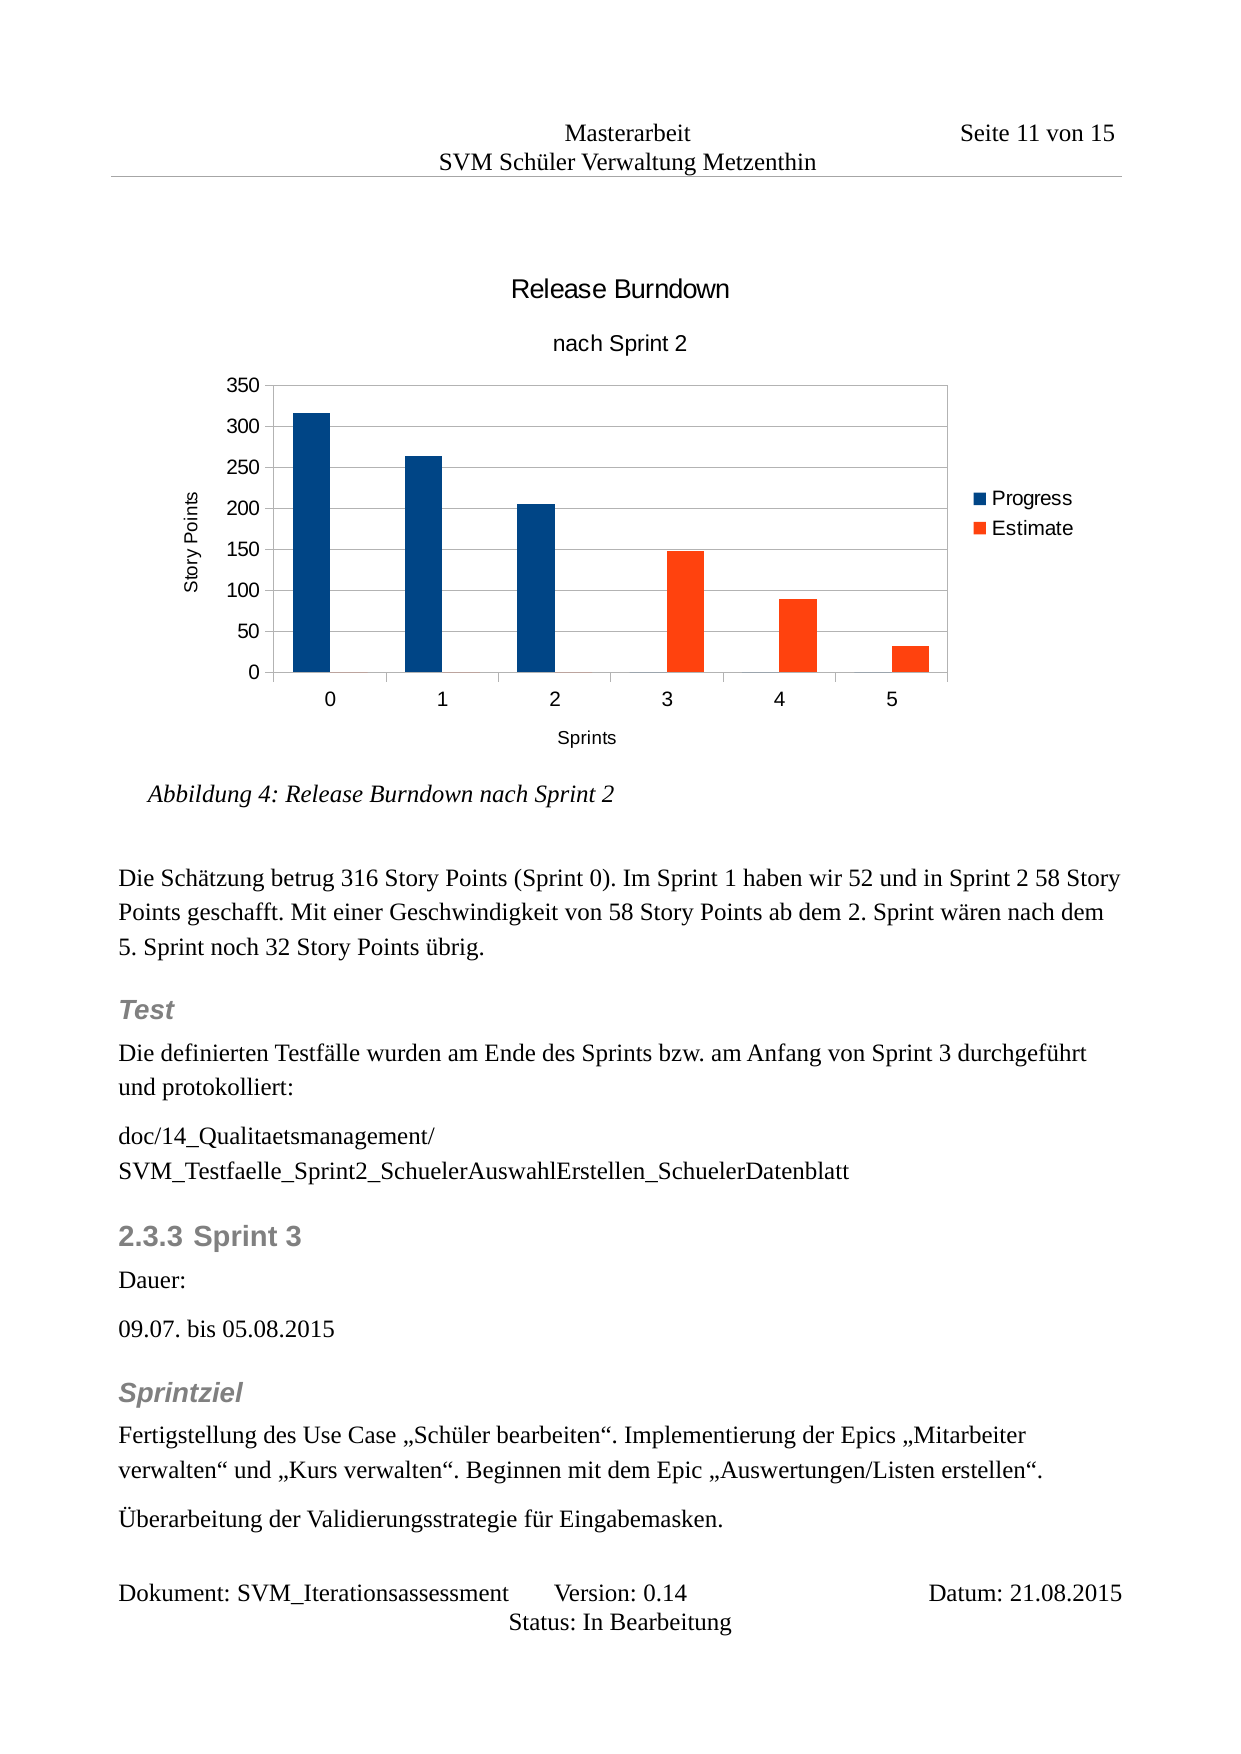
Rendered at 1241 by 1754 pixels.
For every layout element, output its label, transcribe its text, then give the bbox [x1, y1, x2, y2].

subtitle Test [118, 993, 1122, 1025]
text Abbildung 4: Release Burndown nach Sprint 2 [148, 780, 1093, 808]
text Die Schätzung betrug 316 Story Points (Sprint 0). Im Sprint 1 haben wir 52 und in Sprint 2 58 Story Points geschafft. Mit einer Geschwindigkeit von 58 Story Points ab dem 2. Sprint wären nach dem 5. Sprint noch 32 Story Points übrig. [118, 863, 1122, 961]
subtitle Sprint 3 [118, 1219, 1122, 1253]
subtitle Sprintziel [118, 1376, 1122, 1408]
text 09.07. bis 05.08.2015 [118, 1314, 1122, 1343]
text Dauer: [118, 1266, 1122, 1294]
text Überarbeitung der Validierungsstrategie für Eingabemasken. [118, 1504, 1122, 1533]
text doc/14_Qualitaetsmanagement/SVM_Testfaelle_Sprint2_SchuelerAuswahlErstellen_SchuelerDatenblatt [118, 1121, 1122, 1184]
text Fertigstellung des Use Case „Schüler bearbeiten“. Implementierung der Epics „Mitarbeiter verwalten“ und „Kurs verwalten“. Beginnen mit dem Epic „Auswertungen/Listen erstellen“. [118, 1421, 1122, 1484]
text Die definierten Testfälle wurden am Ende des Sprints bzw. am Anfang von Sprint 3 durchgeführt und protokolliert: [118, 1038, 1122, 1101]
